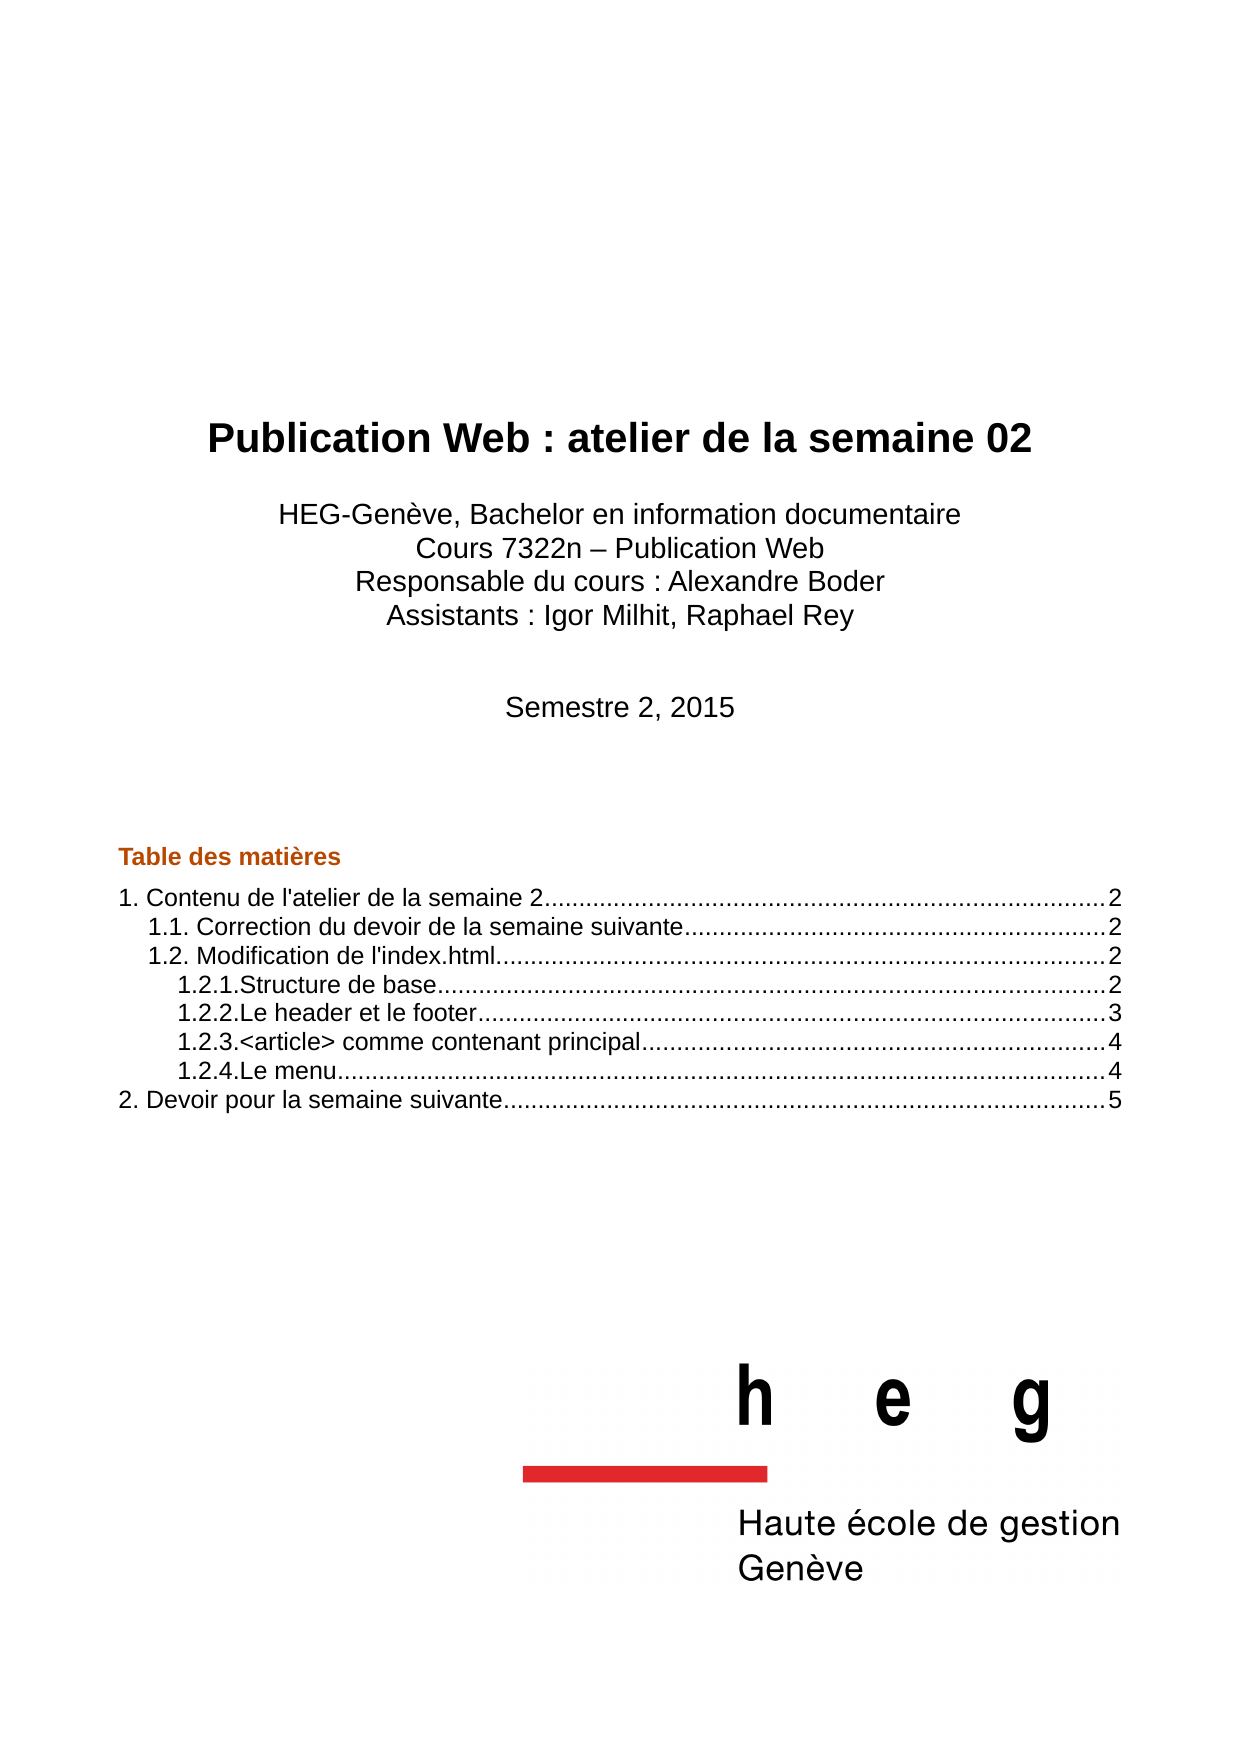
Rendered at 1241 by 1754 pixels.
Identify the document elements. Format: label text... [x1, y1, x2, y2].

text 1.2.4.Le menu 4 [177, 1056, 1122, 1084]
subtitle Table des matières [118, 842, 1122, 871]
subtitle Publication Web : atelier de la semaine 02 [118, 413, 1122, 461]
text 1.2.3.<article> comme contenant principal 4 [177, 1027, 1122, 1056]
text 1.2. Modification de l'index.html. 2 [148, 941, 1122, 969]
text Semestre 2, 2015 [118, 691, 1122, 724]
text 1.2.1.Structure de base 2 [177, 969, 1122, 998]
picture [522, 1357, 1123, 1587]
text 2. Devoir pour la semaine suivante 5 [118, 1084, 1122, 1113]
text 1.2.2.Le header et le footer 3 [177, 998, 1122, 1027]
subtitle HEG-Genève, Bachelor en information documentaire Cours 7322n – Publication Web Responsable du cours : Alexandre Boder Assistants : Igor Milhit, Raphael Rey [118, 497, 1122, 631]
text 1. Contenu de l'atelier de la semaine 2 2 [118, 883, 1122, 912]
text 1.1. Correction du devoir de la semaine suivante 2 [148, 912, 1122, 941]
